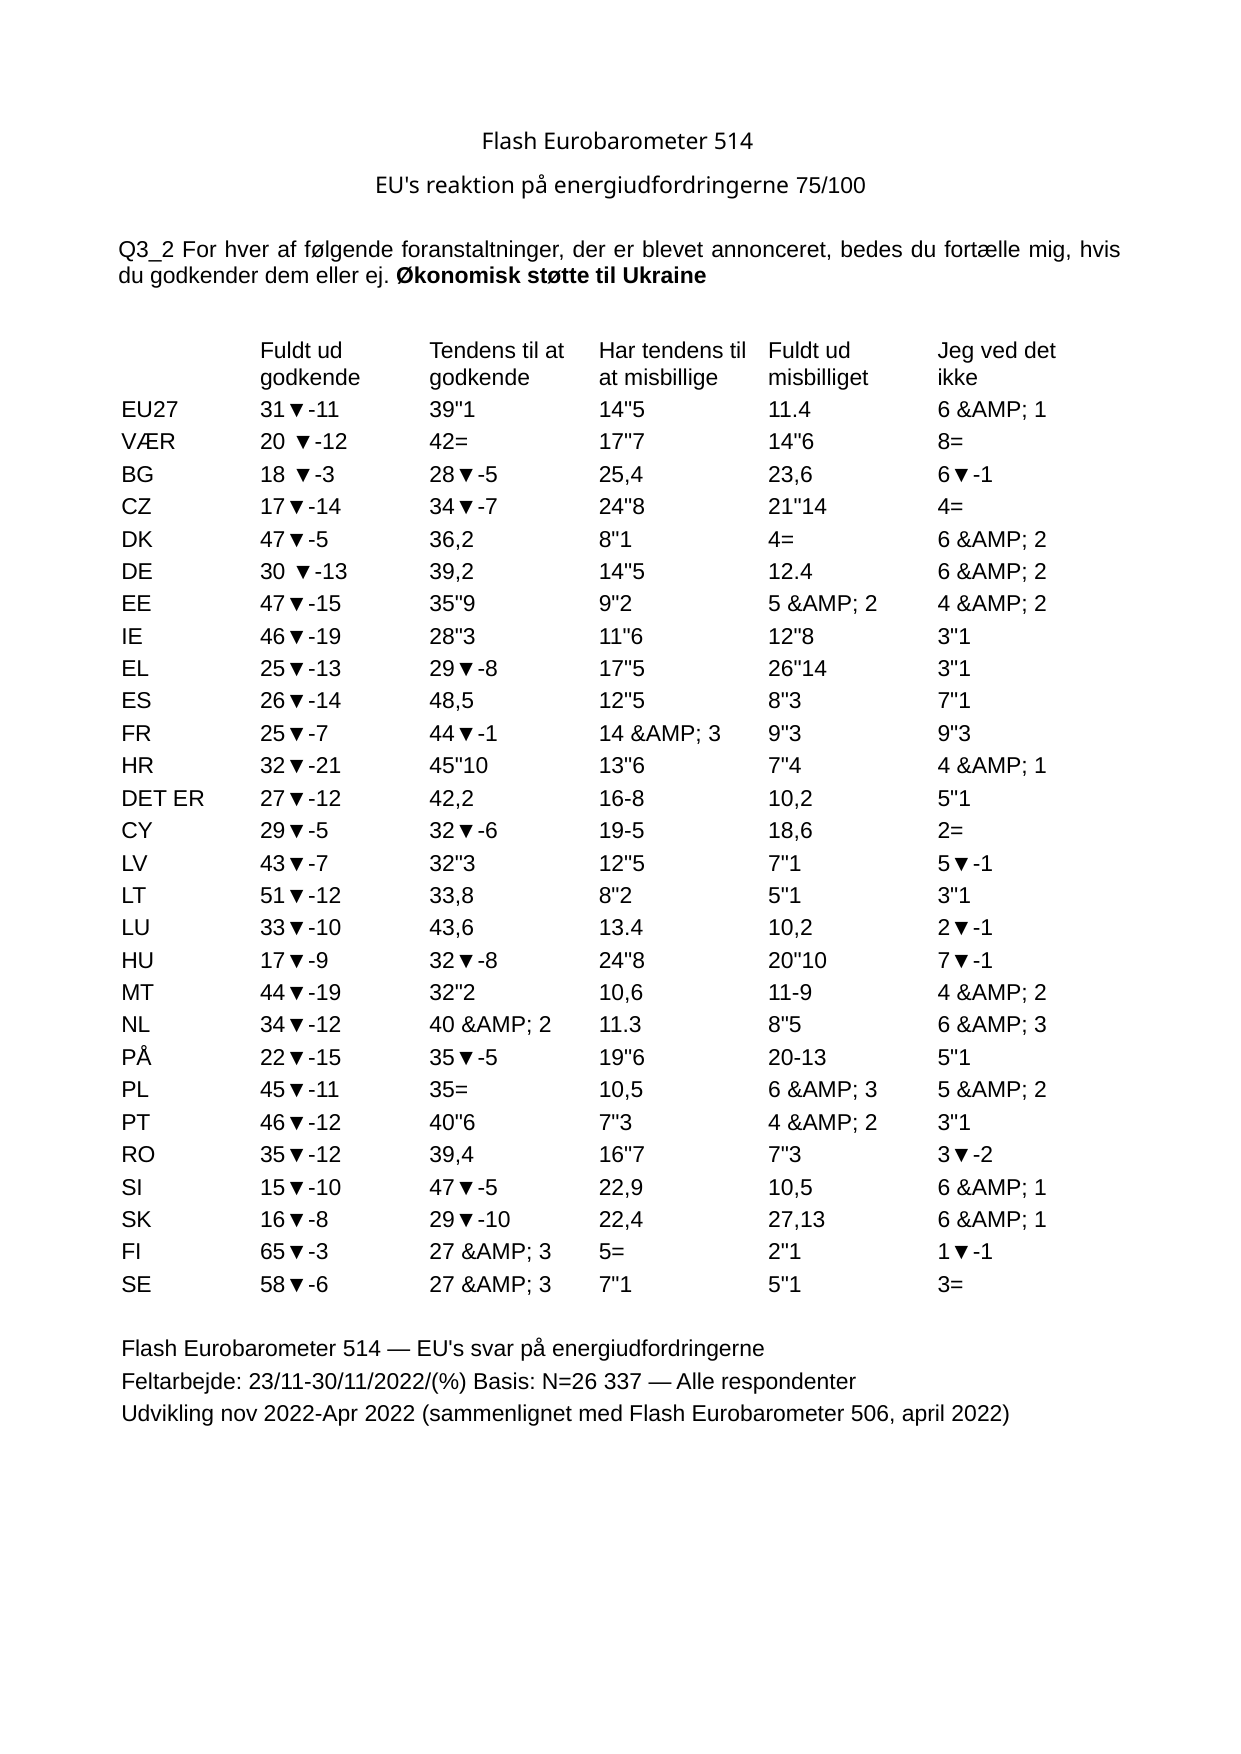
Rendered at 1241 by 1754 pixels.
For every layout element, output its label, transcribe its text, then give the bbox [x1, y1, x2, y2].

table_cell 48,5 [426, 685, 596, 717]
table_cell [257, 1300, 426, 1332]
table_cell 26▼-14 [257, 685, 426, 717]
table_cell 32"3 [426, 846, 596, 879]
table_cell 19-5 [596, 814, 765, 846]
table_cell ES [118, 685, 257, 717]
table_cell 27 &AMP; 3 [426, 1268, 596, 1300]
table_cell 14"6 [765, 425, 934, 458]
table_cell 29▼-8 [426, 652, 596, 684]
table_cell 4 &AMP; 2 [765, 1106, 934, 1138]
table_cell 10,2 [765, 782, 934, 814]
table_cell 5"1 [934, 782, 1104, 814]
table_cell EU27 [118, 393, 257, 425]
table_cell 8"1 [596, 523, 765, 555]
table_cell [426, 1300, 596, 1332]
table_cell 44▼-1 [426, 717, 596, 749]
table_cell 6 &AMP; 3 [934, 1009, 1104, 1041]
table_cell 11.4 [765, 393, 934, 425]
table_cell 9"3 [765, 717, 934, 749]
table_cell 33▼-10 [257, 911, 426, 944]
table_cell 21"14 [765, 490, 934, 522]
table_cell 32▼-6 [426, 814, 596, 846]
table_cell 13.4 [596, 911, 765, 944]
table_cell 23,6 [765, 458, 934, 490]
table_cell VÆR [118, 425, 257, 458]
table_cell 30 ▼-13 [257, 555, 426, 587]
table_header Fuldt ud misbilliget [765, 334, 934, 393]
table_cell 8"2 [596, 879, 765, 911]
table_cell DET ER [118, 782, 257, 814]
table_cell 43,6 [426, 911, 596, 944]
table_cell 32▼-21 [257, 749, 426, 782]
table_cell 46▼-12 [257, 1106, 426, 1138]
table_cell 47▼-5 [426, 1170, 596, 1203]
table_cell DE [118, 555, 257, 587]
table_cell 51▼-12 [257, 879, 426, 911]
table_cell 20 ▼-12 [257, 425, 426, 458]
table_cell SK [118, 1203, 257, 1235]
table_cell 4 &AMP; 2 [934, 587, 1104, 620]
table_cell 3"1 [934, 652, 1104, 684]
table_cell 35= [426, 1073, 596, 1106]
table_cell 3"1 [934, 620, 1104, 652]
table_cell 39"1 [426, 393, 596, 425]
table_cell 35▼-12 [257, 1138, 426, 1170]
table_cell 14"5 [596, 393, 765, 425]
table_cell 12.4 [765, 555, 934, 587]
table_cell 12"5 [596, 685, 765, 717]
table_cell 9"2 [596, 587, 765, 620]
table_cell 26"14 [765, 652, 934, 684]
table_cell MT [118, 976, 257, 1008]
table_cell 7"3 [765, 1138, 934, 1170]
table_header Tendens til at godkende [426, 334, 596, 393]
table_cell 3▼-2 [934, 1138, 1104, 1170]
table_cell Feltarbejde: 23/11-30/11/2022/(%) Basis: N=26 337 — Alle respondenter [118, 1365, 1104, 1397]
table_cell 45"10 [426, 749, 596, 782]
table_cell LT [118, 879, 257, 911]
text Q3_2 For hver af følgende foranstaltninger, der er blevet annonceret, bedes du fortælle mig, hvis du godkender dem eller ej. Økonomisk støtte til Ukraine [118, 236, 1122, 289]
table_cell 43▼-7 [257, 846, 426, 879]
table_cell PÅ [118, 1041, 257, 1073]
table_cell BG [118, 458, 257, 490]
table_cell 27▼-12 [257, 782, 426, 814]
table_header [118, 334, 257, 393]
table_cell CY [118, 814, 257, 846]
table_cell 7▼-1 [934, 944, 1104, 976]
table_cell RO [118, 1138, 257, 1170]
table_cell 2"1 [765, 1235, 934, 1268]
table_cell 20"10 [765, 944, 934, 976]
table_cell FI [118, 1235, 257, 1268]
table_cell 17▼-14 [257, 490, 426, 522]
table_cell HR [118, 749, 257, 782]
table_cell 6 &AMP; 2 [934, 555, 1104, 587]
table_cell 6 &AMP; 1 [934, 393, 1104, 425]
table_cell 8= [934, 425, 1104, 458]
table_cell 24"8 [596, 944, 765, 976]
table_cell 10,5 [596, 1073, 765, 1106]
table_cell 29▼-5 [257, 814, 426, 846]
table_cell 7"4 [765, 749, 934, 782]
table_cell 4= [765, 523, 934, 555]
table_cell 5▼-1 [934, 846, 1104, 879]
table_cell 7"1 [765, 846, 934, 879]
table_cell 18 ▼-3 [257, 458, 426, 490]
table_cell 4 &AMP; 2 [934, 976, 1104, 1008]
table_cell 4= [934, 490, 1104, 522]
table_cell 10,5 [765, 1170, 934, 1203]
table_cell 40"6 [426, 1106, 596, 1138]
table_cell 44▼-19 [257, 976, 426, 1008]
table_cell EE [118, 587, 257, 620]
table_cell IE [118, 620, 257, 652]
table_cell 6 &AMP; 1 [934, 1170, 1104, 1203]
table_cell DK [118, 523, 257, 555]
table_cell 16"7 [596, 1138, 765, 1170]
table_cell 6 &AMP; 1 [934, 1203, 1104, 1235]
table_cell 22,9 [596, 1170, 765, 1203]
table_cell 40 &AMP; 2 [426, 1009, 596, 1041]
table_cell 5 &AMP; 2 [765, 587, 934, 620]
table_cell CZ [118, 490, 257, 522]
table_cell 34▼-12 [257, 1009, 426, 1041]
table_cell 42,2 [426, 782, 596, 814]
table_cell [596, 1300, 765, 1332]
table_cell PL [118, 1073, 257, 1106]
table_cell 17"5 [596, 652, 765, 684]
table_cell 22,4 [596, 1203, 765, 1235]
table_cell 3= [934, 1268, 1104, 1300]
table_cell 28▼-5 [426, 458, 596, 490]
table_cell 33,8 [426, 879, 596, 911]
table_cell 16▼-8 [257, 1203, 426, 1235]
table_cell 20-13 [765, 1041, 934, 1073]
table_cell FR [118, 717, 257, 749]
table_cell 18,6 [765, 814, 934, 846]
table_cell 12"5 [596, 846, 765, 879]
table_cell 7"3 [596, 1106, 765, 1138]
table_cell 32"2 [426, 976, 596, 1008]
table_cell 42= [426, 425, 596, 458]
table_header Jeg ved det ikke [934, 334, 1104, 393]
table_cell 13"6 [596, 749, 765, 782]
table_cell Flash Eurobarometer 514 — EU's svar på energiudfordringerne [118, 1333, 1104, 1365]
table_cell 25,4 [596, 458, 765, 490]
table_cell 11"6 [596, 620, 765, 652]
table_cell 5= [596, 1235, 765, 1268]
table_cell 58▼-6 [257, 1268, 426, 1300]
table_cell 25▼-13 [257, 652, 426, 684]
table_cell 15▼-10 [257, 1170, 426, 1203]
table_cell 47▼-15 [257, 587, 426, 620]
table_cell 45▼-11 [257, 1073, 426, 1106]
table_cell [765, 1300, 934, 1332]
table_cell 2= [934, 814, 1104, 846]
table_header Fuldt ud godkende [257, 334, 426, 393]
table_cell 39,4 [426, 1138, 596, 1170]
table_cell 11-9 [765, 976, 934, 1008]
table_cell 8"5 [765, 1009, 934, 1041]
table_cell 17"7 [596, 425, 765, 458]
table_cell 32▼-8 [426, 944, 596, 976]
table_cell 14"5 [596, 555, 765, 587]
table_cell 36,2 [426, 523, 596, 555]
table_cell 19"6 [596, 1041, 765, 1073]
table_cell 12"8 [765, 620, 934, 652]
table_cell 29▼-10 [426, 1203, 596, 1235]
table_cell Udvikling nov 2022-Apr 2022 (sammenlignet med Flash Eurobarometer 506, april 2022) [118, 1397, 1104, 1429]
table_cell 10,6 [596, 976, 765, 1008]
table_cell 5"1 [765, 879, 934, 911]
table_cell 7"1 [934, 685, 1104, 717]
table_cell EL [118, 652, 257, 684]
table_header Har tendens til at misbillige [596, 334, 765, 393]
table_cell 8"3 [765, 685, 934, 717]
table_cell 65▼-3 [257, 1235, 426, 1268]
table_cell 27,13 [765, 1203, 934, 1235]
table_cell 5"1 [934, 1041, 1104, 1073]
table_cell 27 &AMP; 3 [426, 1235, 596, 1268]
table_cell 24"8 [596, 490, 765, 522]
table_cell 35▼-5 [426, 1041, 596, 1073]
table_cell 31▼-11 [257, 393, 426, 425]
table_cell NL [118, 1009, 257, 1041]
table_cell 1▼-1 [934, 1235, 1104, 1268]
table_cell 6 &AMP; 2 [934, 523, 1104, 555]
table_cell 25▼-7 [257, 717, 426, 749]
table_cell HU [118, 944, 257, 976]
table_cell 9"3 [934, 717, 1104, 749]
table_cell 3"1 [934, 1106, 1104, 1138]
table_cell 34▼-7 [426, 490, 596, 522]
table_cell LU [118, 911, 257, 944]
table_cell 22▼-15 [257, 1041, 426, 1073]
table_cell 46▼-19 [257, 620, 426, 652]
table_cell 6 &AMP; 3 [765, 1073, 934, 1106]
table_cell 2▼-1 [934, 911, 1104, 944]
table_cell 3"1 [934, 879, 1104, 911]
table_cell 10,2 [765, 911, 934, 944]
table_cell [934, 1300, 1104, 1332]
table_cell LV [118, 846, 257, 879]
table_cell PT [118, 1106, 257, 1138]
table_cell 6▼-1 [934, 458, 1104, 490]
table_cell 39,2 [426, 555, 596, 587]
table_cell 7"1 [596, 1268, 765, 1300]
table_cell 28"3 [426, 620, 596, 652]
table_cell 4 &AMP; 1 [934, 749, 1104, 782]
table_cell 47▼-5 [257, 523, 426, 555]
table_cell 11.3 [596, 1009, 765, 1041]
table_cell 17▼-9 [257, 944, 426, 976]
table_cell SI [118, 1170, 257, 1203]
table_cell 16-8 [596, 782, 765, 814]
table_cell 5 &AMP; 2 [934, 1073, 1104, 1106]
table_cell 35"9 [426, 587, 596, 620]
table_cell 14 &AMP; 3 [596, 717, 765, 749]
table_cell 5"1 [765, 1268, 934, 1300]
table_cell SE [118, 1268, 257, 1300]
table_cell [118, 1300, 257, 1332]
